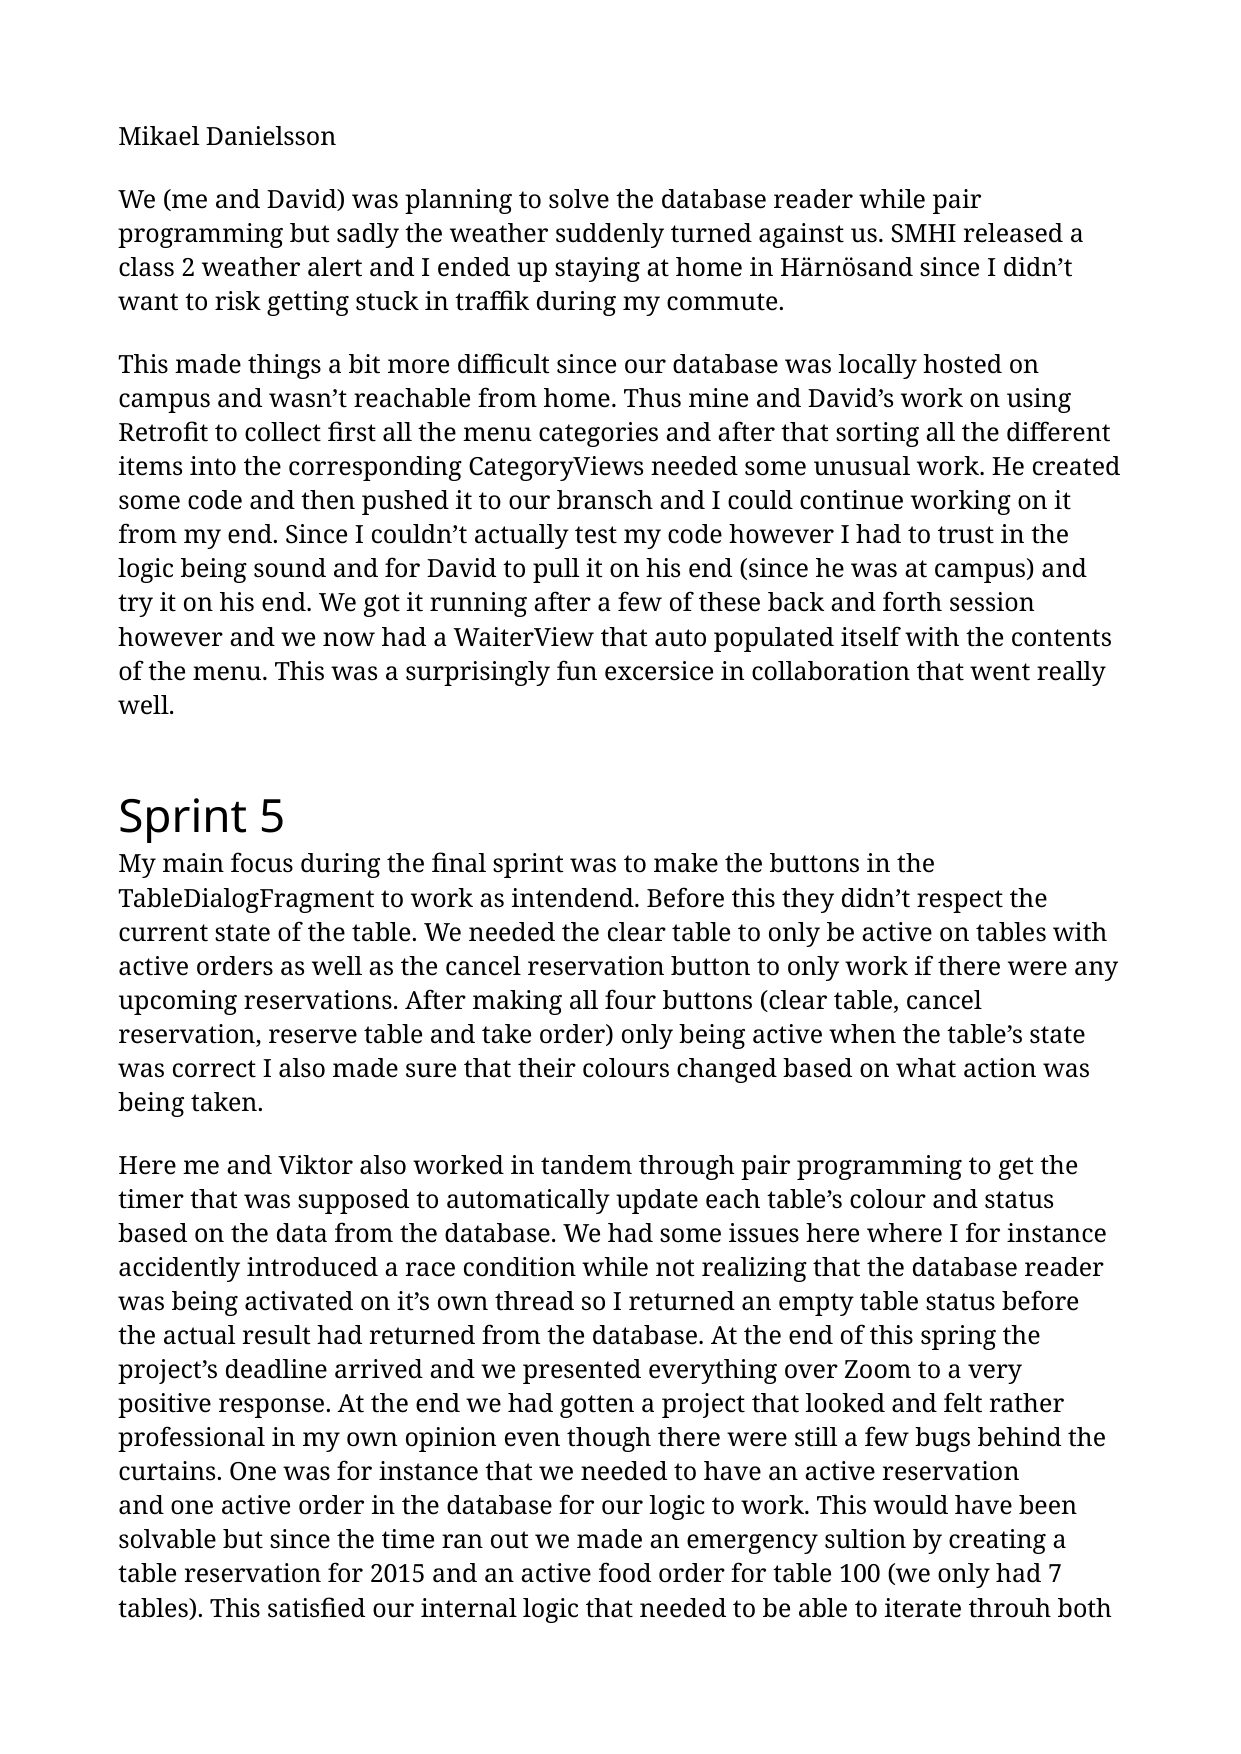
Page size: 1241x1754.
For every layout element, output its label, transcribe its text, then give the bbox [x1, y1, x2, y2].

text Here me and Viktor also worked in tandem through pair programming to get the timer that was supposed to automatically update each table’s colour and status based on the data from the database. We had some issues here where I for instance accidently introduced a race condition while not realizing that the database reader was being activated on it’s own thread so I returned an empty table status before the actual result had returned from the database. At the end of this spring the project’s deadline arrived and we presented everything over Zoom to a very positive response. At the end we had gotten a project that looked and felt rather professional in my own opinion even though there were still a few bugs behind the curtains. One was for instance that we needed to have an active reservation and one active order in the database for our logic to work. This would have been solvable but since the time ran out we made an emergency sultion by creating a table reservation for 2015 and an active food order for table 100 (we only had 7 tables). This satisfied our internal logic that needed to be able to iterate throuh both [118, 1147, 1122, 1624]
text This made things a bit more difficult since our database was locally hosted on campus and wasn’t reachable from home. Thus mine and David’s work on using Retrofit to collect first all the menu categories and after that sorting all the different items into the corresponding CategoryViews needed some unusual work. He created some code and then pushed it to our bransch and I could continue working on it from my end. Since I couldn’t actually test my code however I had to trust in the logic being sound and for David to pull it on his end (since he was at campus) and try it on his end. We got it running after a few of these back and forth session however and we now had a WaiterView that auto populated itself with the contents of the menu. This was a surprisingly fun excersice in collaboration that went really well. [118, 347, 1122, 721]
text Sprint 5 [118, 721, 1122, 846]
text My main focus during the final sprint was to make the buttons in the TableDialogFragment to work as intendend. Before this they didn’t respect the current state of the table. We needed the clear table to only be active on tables with active orders as well as the cancel reservation button to only work if there were any upcoming reservations. After making all four buttons (clear table, cancel reservation, reserve table and take order) only being active when the table’s state was correct I also made sure that their colours changed based on what action was being taken. [118, 846, 1122, 1119]
text We (me and David) was planning to solve the database reader while pair programming but sadly the weather suddenly turned against us. SMHI released a class 2 weather alert and I ended up staying at home in Härnösand since I didn’t want to risk getting stuck in traffik during my commute. [118, 182, 1122, 318]
